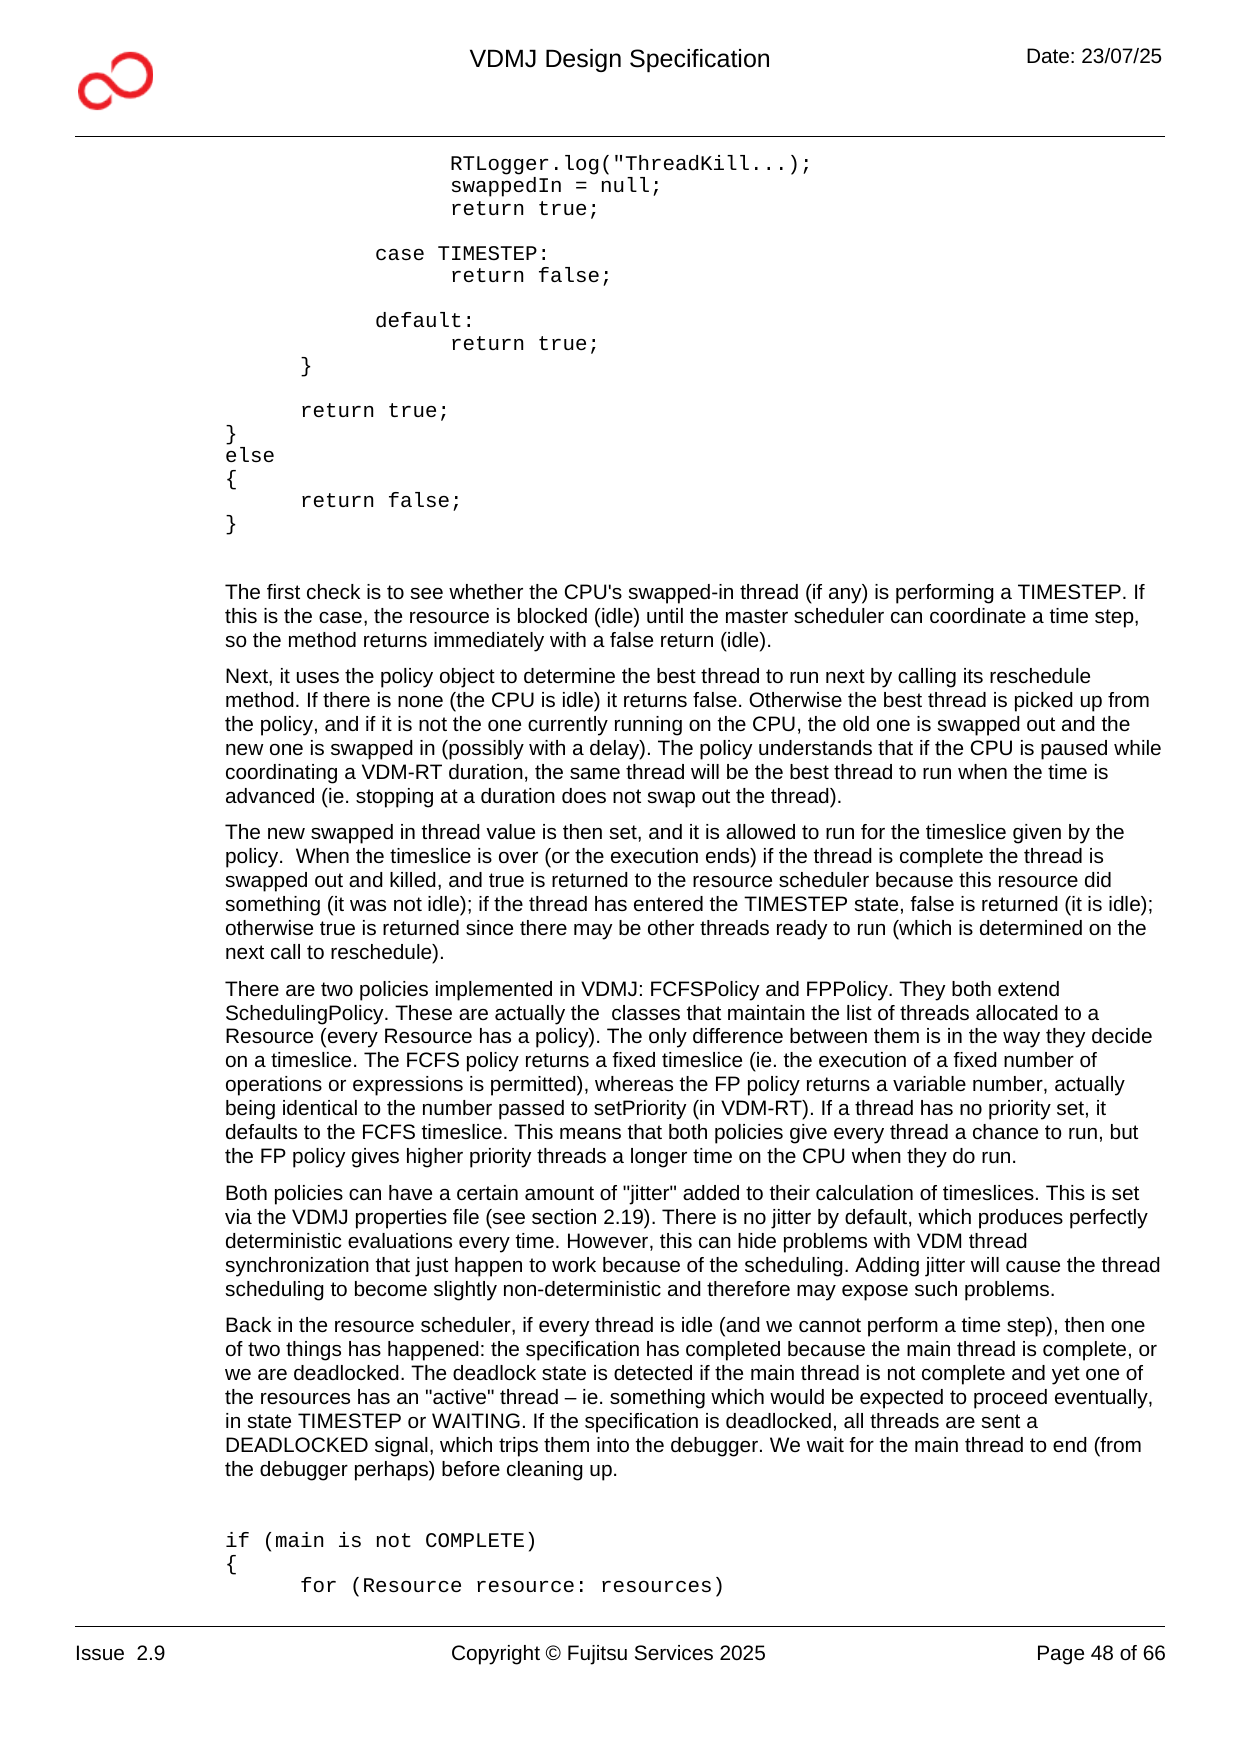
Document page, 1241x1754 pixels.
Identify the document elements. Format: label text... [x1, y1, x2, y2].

picture [78, 44, 153, 120]
text The first check is to see whether the CPU's swapped-in thread (if any) is performing a TIMESTEP. If this is the case, the resource is blocked (idle) until the master scheduler can coordinate a time step, so the method returns immediately with a false return (idle). [225, 580, 1165, 652]
text if (main is not COMPLETE) [225, 1530, 1165, 1552]
text Both policies can have a certain amount of "jitter" added to their calculation of timeslices. This is set via the VDMJ properties file (see section 2.19). There is no jitter by default, which produces perfectly deterministic evaluations every time. However, this can hide problems with VDM thread synchronization that just happen to work because of the scheduling. Adding jitter will cause the thread scheduling to become slightly non-deterministic and therefore may expose such problems. [225, 1181, 1165, 1301]
text return false; [225, 490, 1165, 512]
text default: [225, 310, 1165, 332]
text There are two policies implemented in VDMJ: FCFSPolicy and FPPolicy. They both extend SchedulingPolicy. These are actually the classes that maintain the list of threads allocated to a Resource (every Resource has a policy). The only difference between them is in the way they decide on a timeslice. The FCFS policy returns a fixed timeslice (ie. the execution of a fixed number of operations or expressions is permitted), whereas the FP policy returns a variable number, actually being identical to the number passed to setPriority (in VDM-RT). If a thread has no priority set, it defaults to the FCFS timeslice. This means that both policies give every thread a chance to run, but the FP policy gives higher priority threads a longer time on the CPU when they do run. [225, 977, 1165, 1168]
text return true; [225, 400, 1165, 422]
text return false; [225, 265, 1165, 287]
text case TIMESTEP: [225, 242, 1165, 265]
text for (Resource resource: resources) [225, 1575, 1165, 1597]
text return true; [225, 197, 1165, 220]
text Next, it uses the policy object to determine the best thread to run next by calling its reschedule method. If there is none (the CPU is idle) it returns false. Otherwise the best thread is picked up from the policy, and if it is not the one currently running on the CPU, the old one is swapped out and the new one is swapped in (possibly with a delay). The policy understands that if the CPU is paused while coordinating a VDM-RT duration, the same thread will be the best thread to run when the time is advanced (ie. stopping at a duration does not swap out the thread). [225, 664, 1165, 808]
text The new swapped in thread value is then set, and it is allowed to run for the timeslice given by the policy. When the timeslice is over (or the execution ends) if the thread is complete the thread is swapped out and killed, and true is returned to the resource scheduler because this resource did something (it was not idle); if the thread has entered the TIMESTEP state, false is returned (it is idle); otherwise true is returned since there may be other threads ready to run (which is determined on the next call to reschedule). [225, 821, 1165, 964]
text swappedIn = null; [225, 175, 1165, 197]
text Back in the resource scheduler, if every thread is idle (and we cannot perform a time step), then one of two things has happened: the specification has completed because the main thread is complete, or we are deadlocked. The deadlock state is detected if the main thread is not complete and yet one of the resources has an "active" thread – ie. something which would be expected to proceed eventually, in state TIMESTEP or WAITING. If the specification is deadlocked, all threads are sent a DEADLOCKED signal, which trips them into the debugger. We wait for the main thread to end (from the debugger perhaps) before cleaning up. [225, 1313, 1165, 1481]
text } [225, 512, 1165, 535]
text { [225, 1552, 1165, 1575]
text RTLogger.log("ThreadKill...); [225, 152, 1165, 175]
text { [225, 467, 1165, 490]
text } [225, 355, 1165, 377]
text else [225, 445, 1165, 467]
text return true; [225, 332, 1165, 355]
text } [225, 422, 1165, 445]
